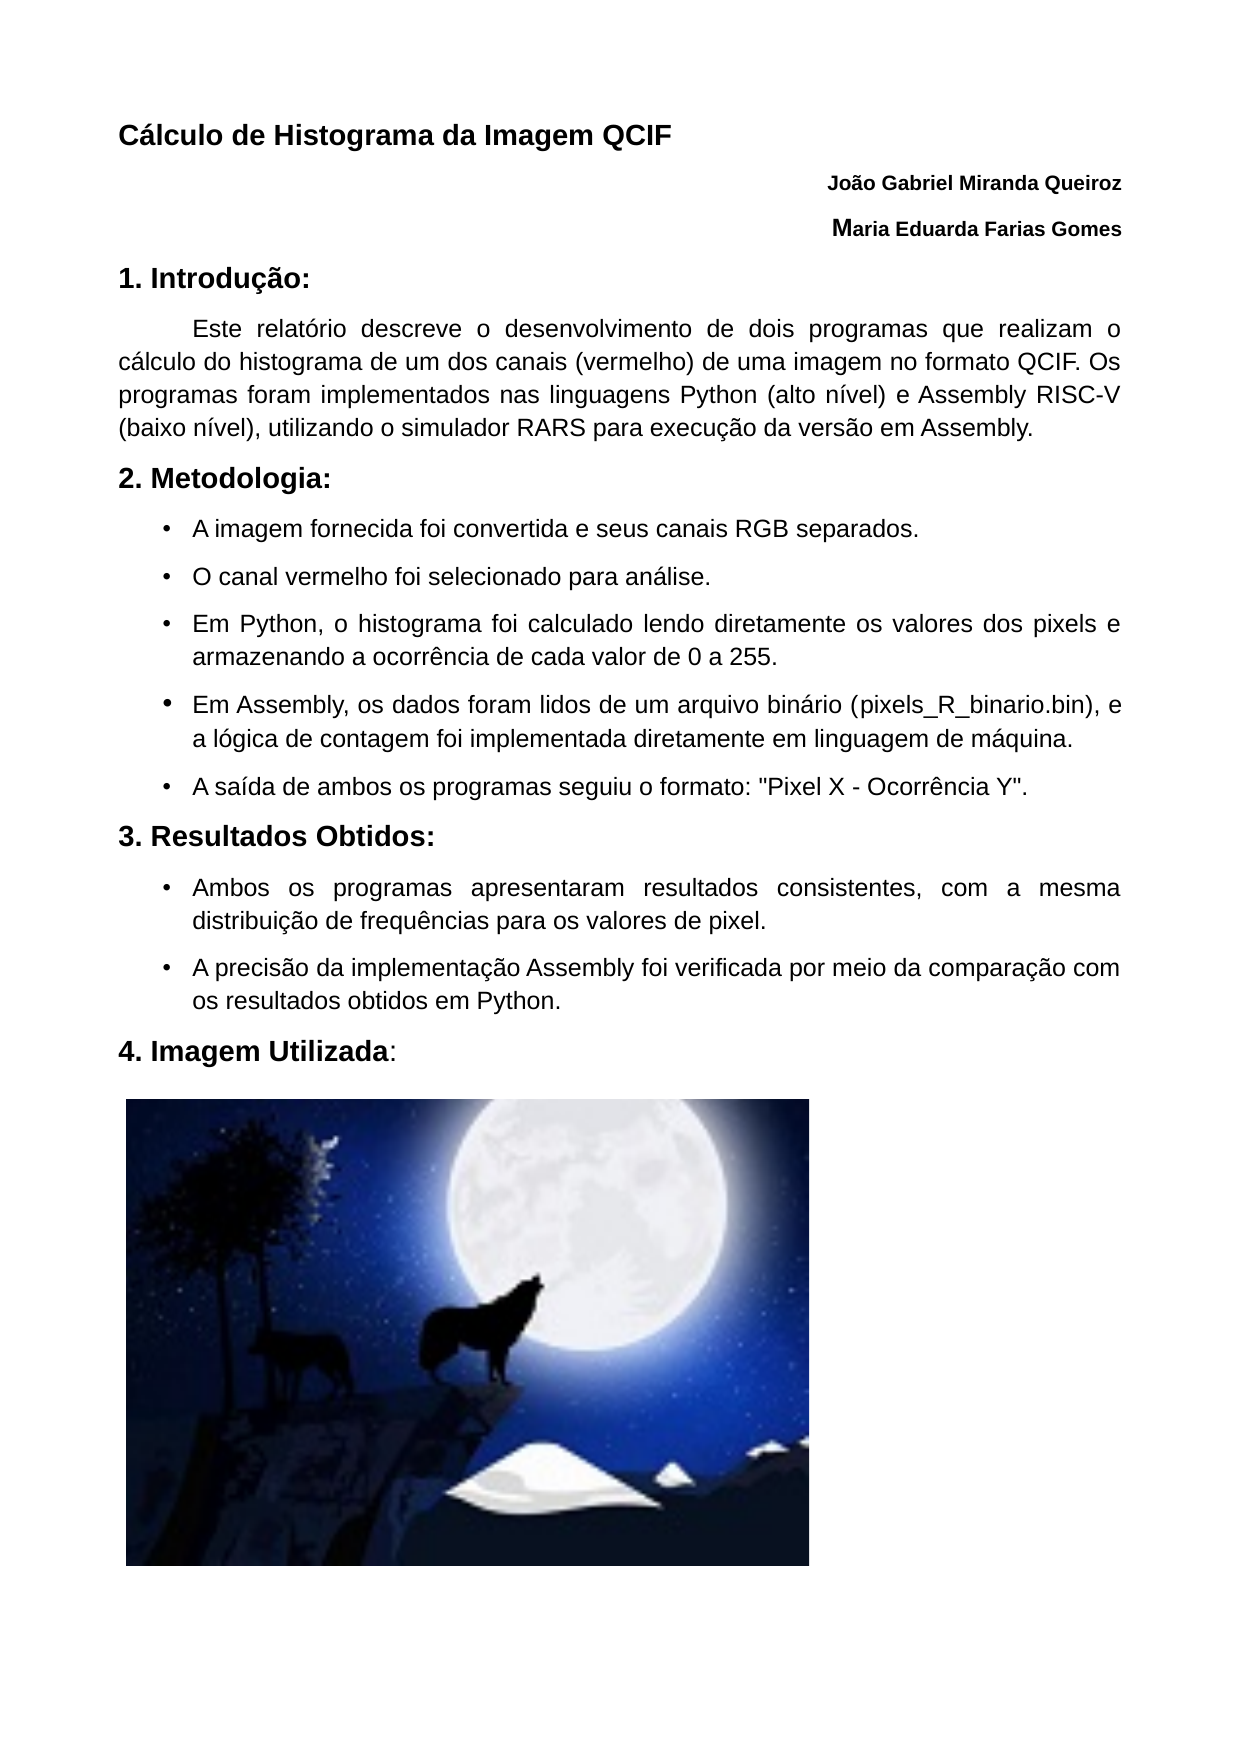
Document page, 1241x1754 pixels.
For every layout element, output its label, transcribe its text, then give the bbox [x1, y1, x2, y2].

text Maria Eduarda Farias Gomes [118, 213, 1122, 242]
text 2. Metodologia: [118, 461, 1122, 494]
text 1. Introdução: [118, 261, 1122, 294]
list A precisão da implementação Assembly foi verificada por meio da comparação com os resultados obtidos em Python. [162, 953, 1122, 1015]
text Este relatório descreve o desenvolvimento de dois programas que realizam o cálculo do histograma de um dos canais (vermelho) de uma imagem no formato QCIF. Os programas foram implementados nas linguagens Python (alto nível) e Assembly RISC-V (baixo nível), utilizando o simulador RARS para execução da versão em Assembly. [118, 314, 1122, 442]
list O canal vermelho foi selecionado para análise. [162, 562, 1122, 590]
list A saída de ambos os programas seguiu o formato: "Pixel X - Ocorrência Y". [162, 772, 1122, 801]
list Ambos os programas apresentaram resultados consistentes, com a mesma distribuição de frequências para os valores de pixel. [162, 872, 1122, 934]
text João Gabriel Miranda Queiroz [118, 171, 1122, 195]
text Cálculo de Histograma da Imagem QCIF [118, 118, 1122, 152]
text 3. Resultados Obtidos: [118, 819, 1122, 853]
text 4. Imagem Utilizada: [118, 1034, 1122, 1067]
picture [126, 1099, 810, 1566]
list Em Assembly, os dados foram lidos de um arquivo binário (pixels_R_binario.bin), e a lógica de contagem foi implementada diretamente em linguagem de máquina. [162, 690, 1122, 753]
list Em Python, o histograma foi calculado lendo diretamente os valores dos pixels e armazenando a ocorrência de cada valor de 0 a 255. [162, 609, 1122, 671]
list A imagem fornecida foi convertida e seus canais RGB separados. [162, 514, 1122, 543]
